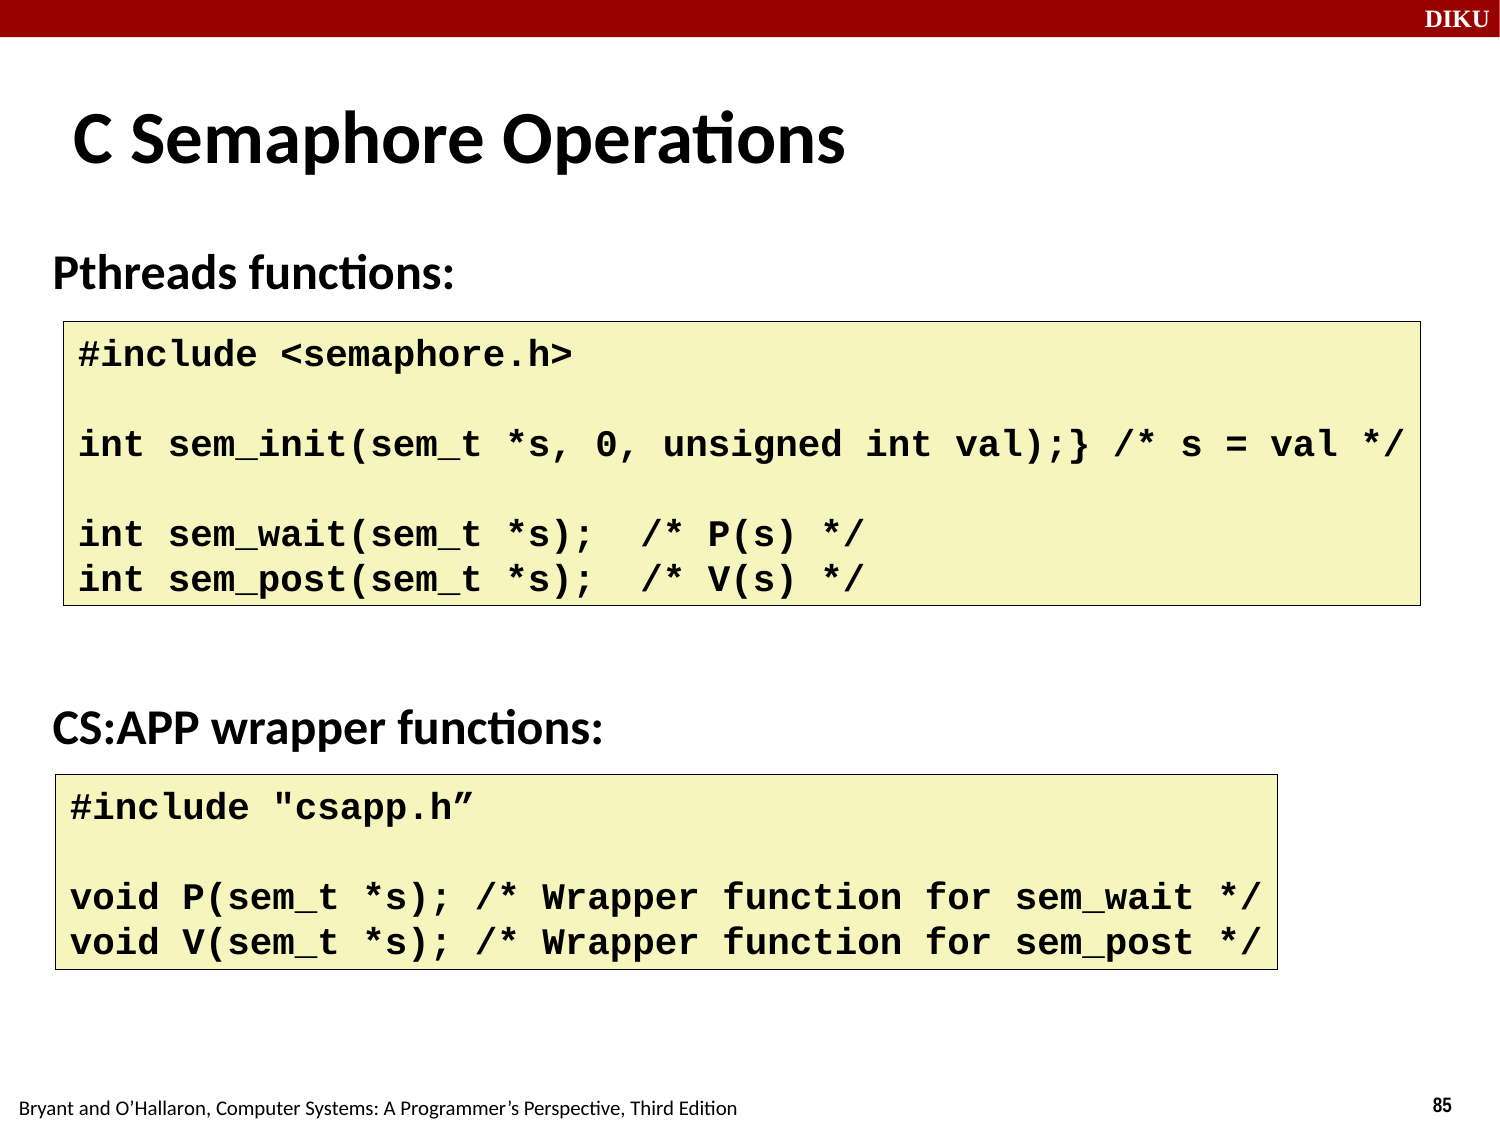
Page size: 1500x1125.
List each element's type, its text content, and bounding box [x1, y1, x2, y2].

text_box CS:APP wrapper functions: [37, 687, 1333, 788]
text_box #include <semaphore.h> int sem_init(sem_t *s, 0, unsigned int val);} /* s = val */ int sem_wait(sem_t *s); /* P(s) */ int sem_post(sem_t *s); /* V(s) */ [63, 321, 1421, 606]
text_box C Semaphore Operations [58, 71, 1304, 197]
text_box Pthreads functions: [37, 232, 1333, 321]
text_box #include "csapp.h” void P(sem_t *s); /* Wrapper function for sem_wait */ void V(sem_t *s); /* Wrapper function for sem_post */ [55, 774, 1278, 970]
